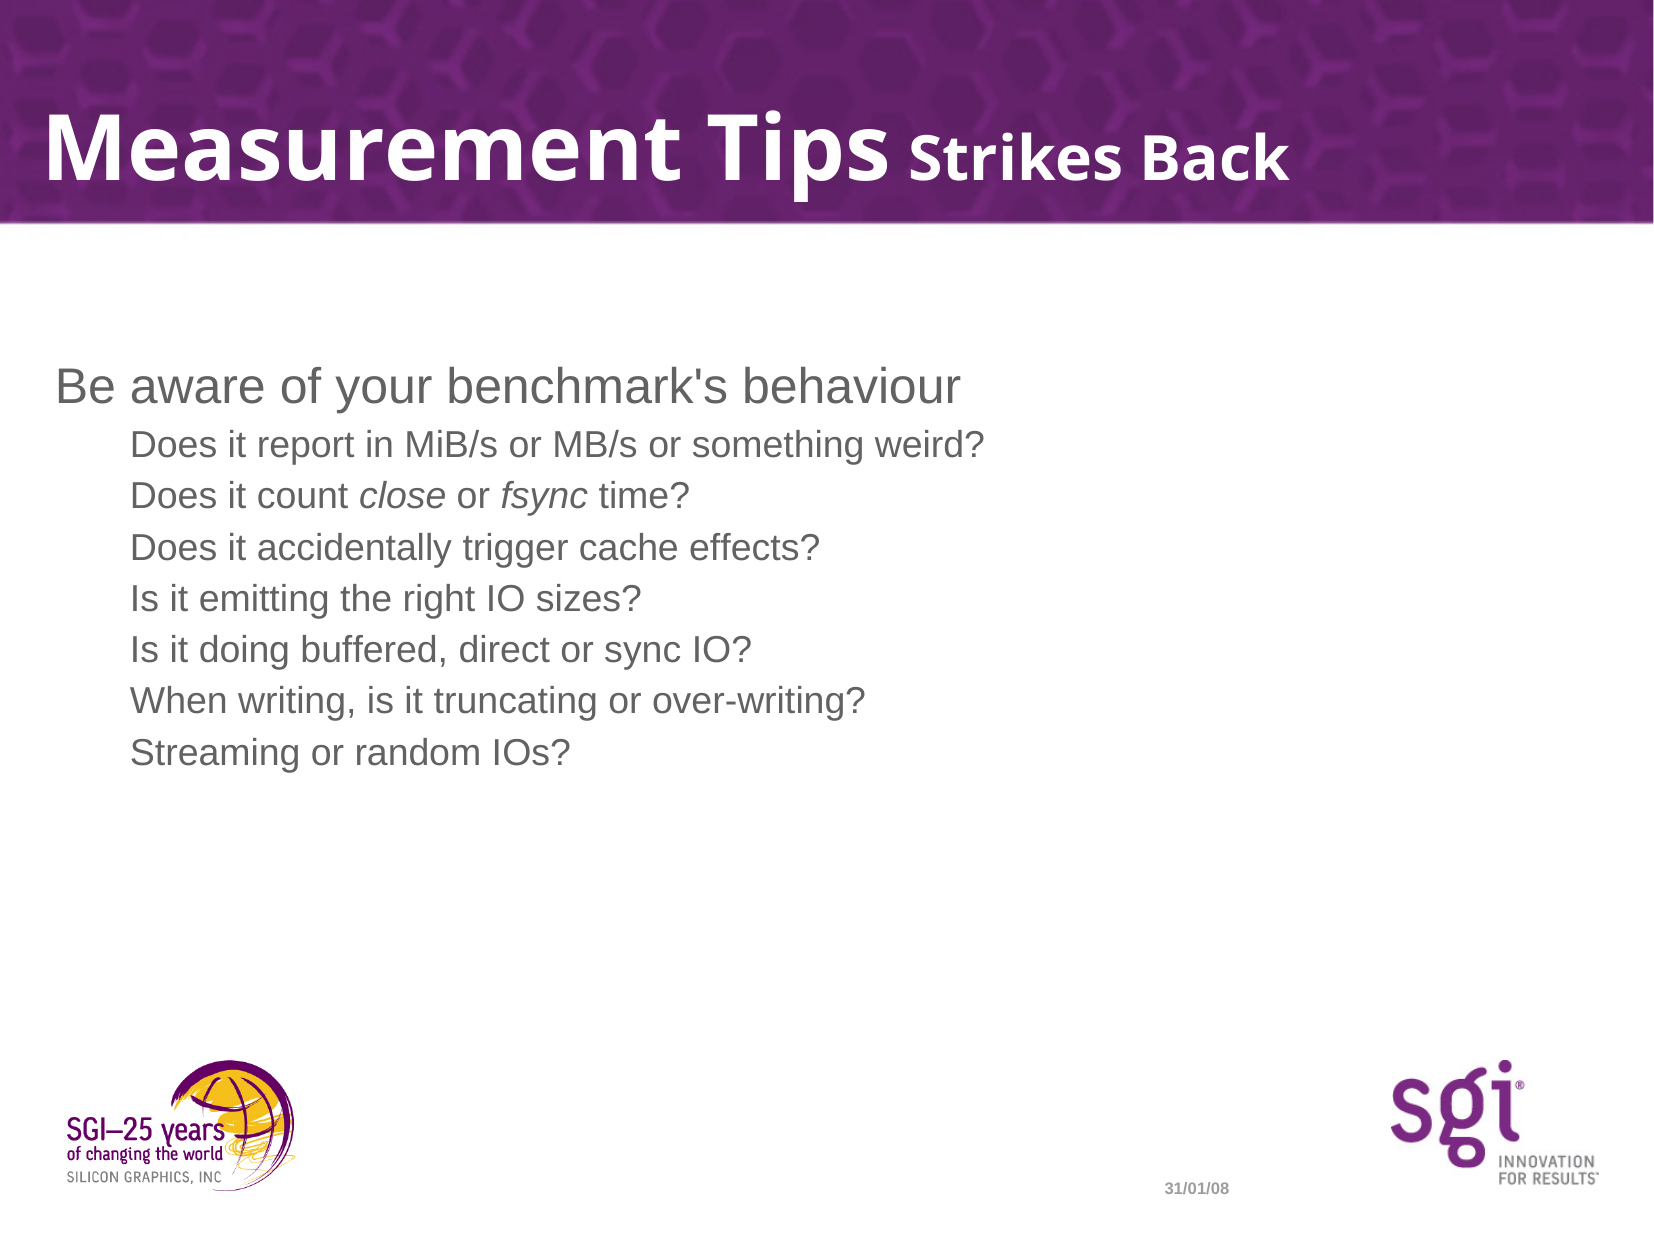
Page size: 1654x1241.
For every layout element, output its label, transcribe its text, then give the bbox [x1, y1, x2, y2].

title Measurement Tips Strikes Back [41, 48, 1447, 241]
list Be aware of your benchmark's behaviour Does it report in MiB/s or MB/s or something weird? Does it count close or fsync time? Does it accidentally trigger cache effects? Is it emitting the right IO sizes? Is it doing buffered, direct or sync IO? When writing, is it truncating or over-writing? Streaming or random IOs? [55, 358, 1461, 937]
picture [0, 0, 1654, 1194]
